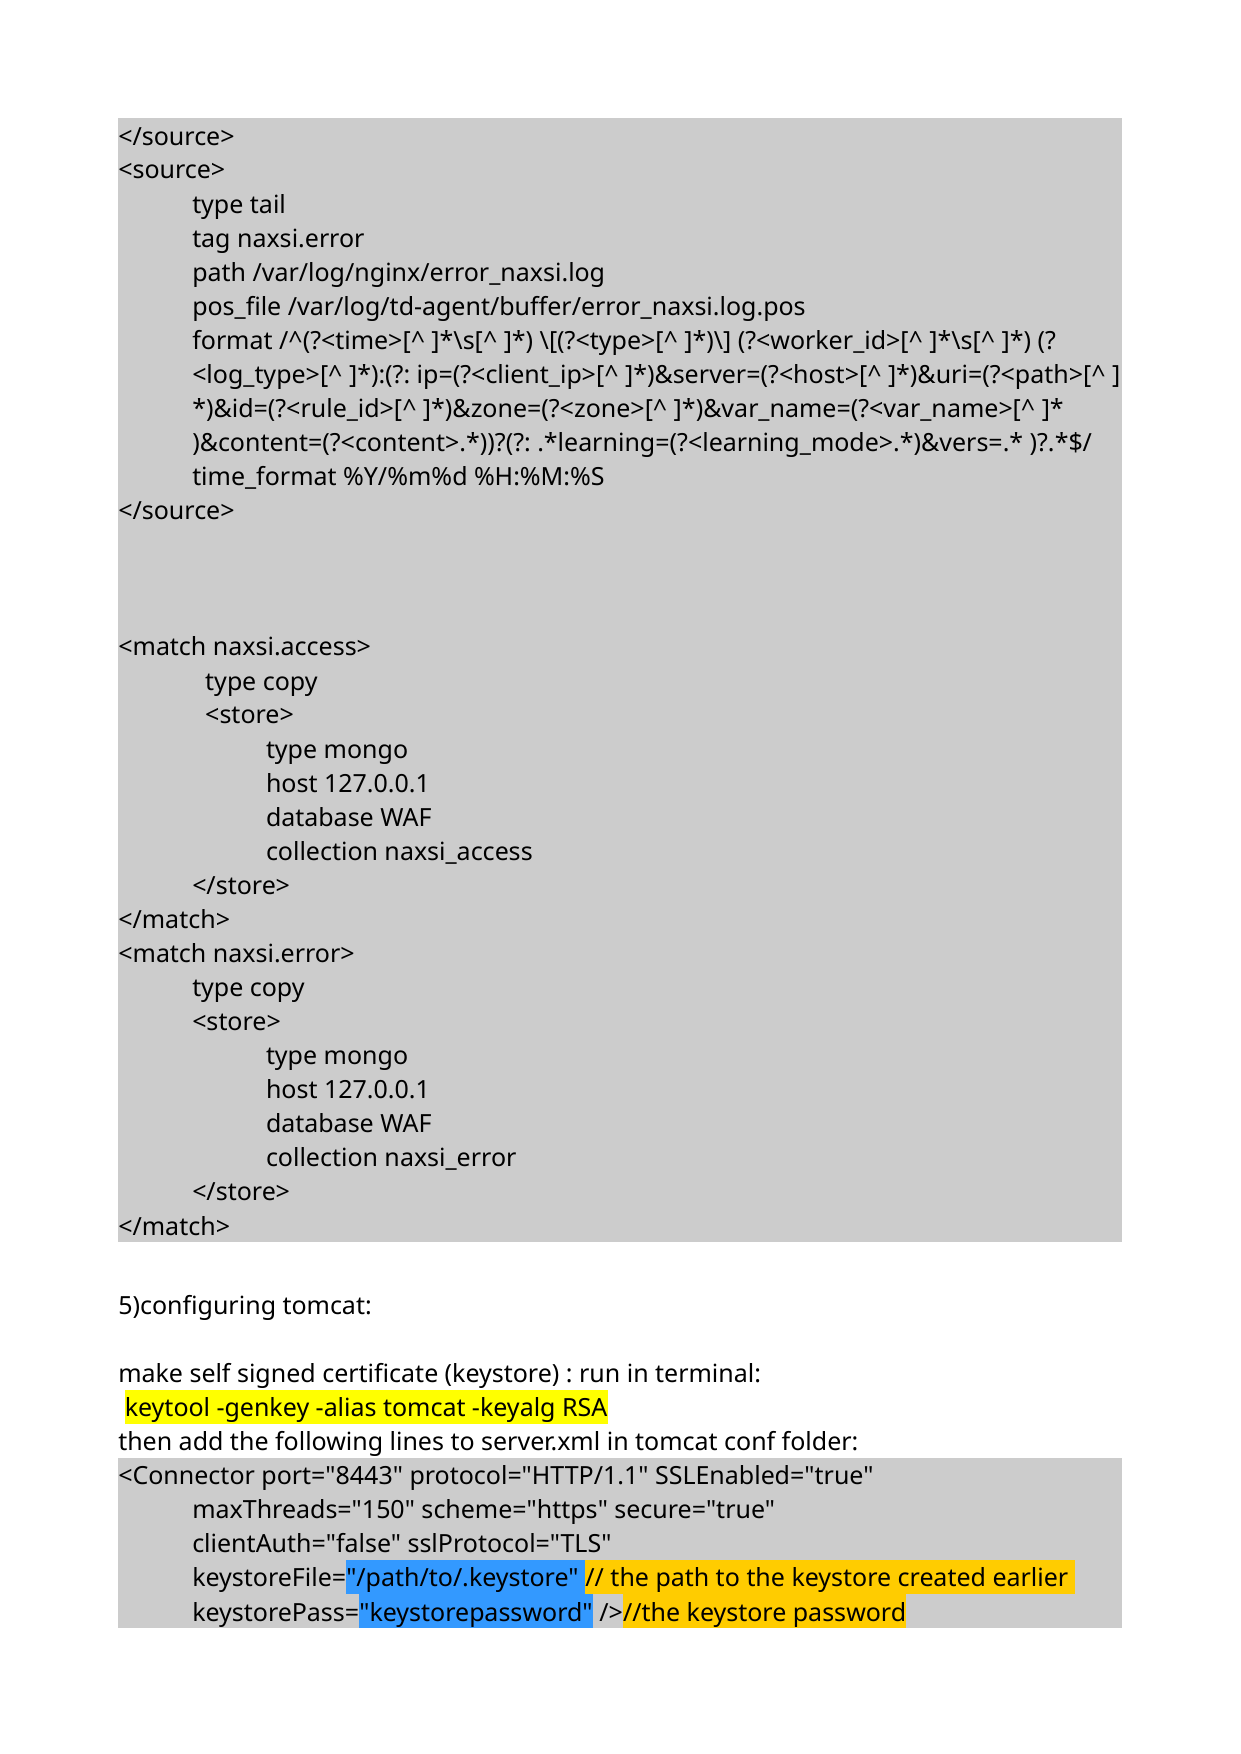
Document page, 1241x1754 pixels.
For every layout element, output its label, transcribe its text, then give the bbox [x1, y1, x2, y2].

text tag naxsi.error [118, 220, 1122, 254]
text database WAF [118, 1106, 1122, 1140]
text host 127.0.0.1 [118, 765, 1122, 799]
text format /^(?<time>[^ ]*\s[^ ]*) \[(?<type>[^ ]*)\] (?<worker_id>[^ ]*\s[^ ]*) (? <log_type>[^ ]*):(?: ip=(?<client_ip>[^ ]*)&server=(?<host>[^ ]*)&uri=(?<path>[^ ] *)&id=(?<rule_id>[^ ]*)&zone=(?<zone>[^ ]*)&var_name=(?<var_name>[^ ]* )&content=(?<content>.*))?(?: .*learning=(?<learning_mode>.*)&vers=.* )?.*$/ [118, 322, 1122, 459]
text then add the following lines to server.xml in tomcat conf folder: [118, 1424, 1122, 1458]
text database WAF [118, 799, 1122, 833]
text collection naxsi_error [118, 1140, 1122, 1174]
text type copy [118, 970, 1122, 1004]
text </source> [118, 493, 1122, 527]
text </match> [118, 1208, 1122, 1242]
text </store> [118, 867, 1122, 902]
text 5)configuring tomcat: [118, 1288, 1122, 1322]
text <match naxsi.access> [118, 629, 1122, 663]
text type tail [118, 186, 1122, 220]
text <match naxsi.error> [118, 936, 1122, 970]
text maxThreads="150" scheme="https" secure="true" [118, 1492, 1122, 1526]
text <Connector port="8443" protocol="HTTP/1.1" SSLEnabled="true" [118, 1458, 1122, 1492]
text <store> [118, 1004, 1122, 1038]
text type mongo [118, 731, 1122, 765]
text type copy [118, 663, 1122, 697]
text keystorePass="keystorepassword" />//the keystore password [118, 1594, 1122, 1628]
text make self signed certificate (keystore) : run in terminal: [118, 1356, 1122, 1390]
text keytool -genkey -alias tomcat -keyalg RSA [118, 1390, 1122, 1424]
text <source> [118, 152, 1122, 186]
text </store> [118, 1174, 1122, 1208]
text time_format %Y/%m%d %H:%M:%S [118, 459, 1122, 493]
text type mongo [118, 1038, 1122, 1072]
text clientAuth="false" sslProtocol="TLS" [118, 1526, 1122, 1560]
text <store> [118, 697, 1122, 731]
text keystoreFile="/path/to/.keystore" // the path to the keystore created earlier [118, 1560, 1122, 1594]
text path /var/log/nginx/error_naxsi.log [118, 254, 1122, 288]
text </source> [118, 118, 1122, 152]
text pos_file /var/log/td-agent/buffer/error_naxsi.log.pos [118, 288, 1122, 322]
text collection naxsi_access [118, 833, 1122, 867]
text </match> [118, 902, 1122, 936]
text host 127.0.0.1 [118, 1072, 1122, 1106]
